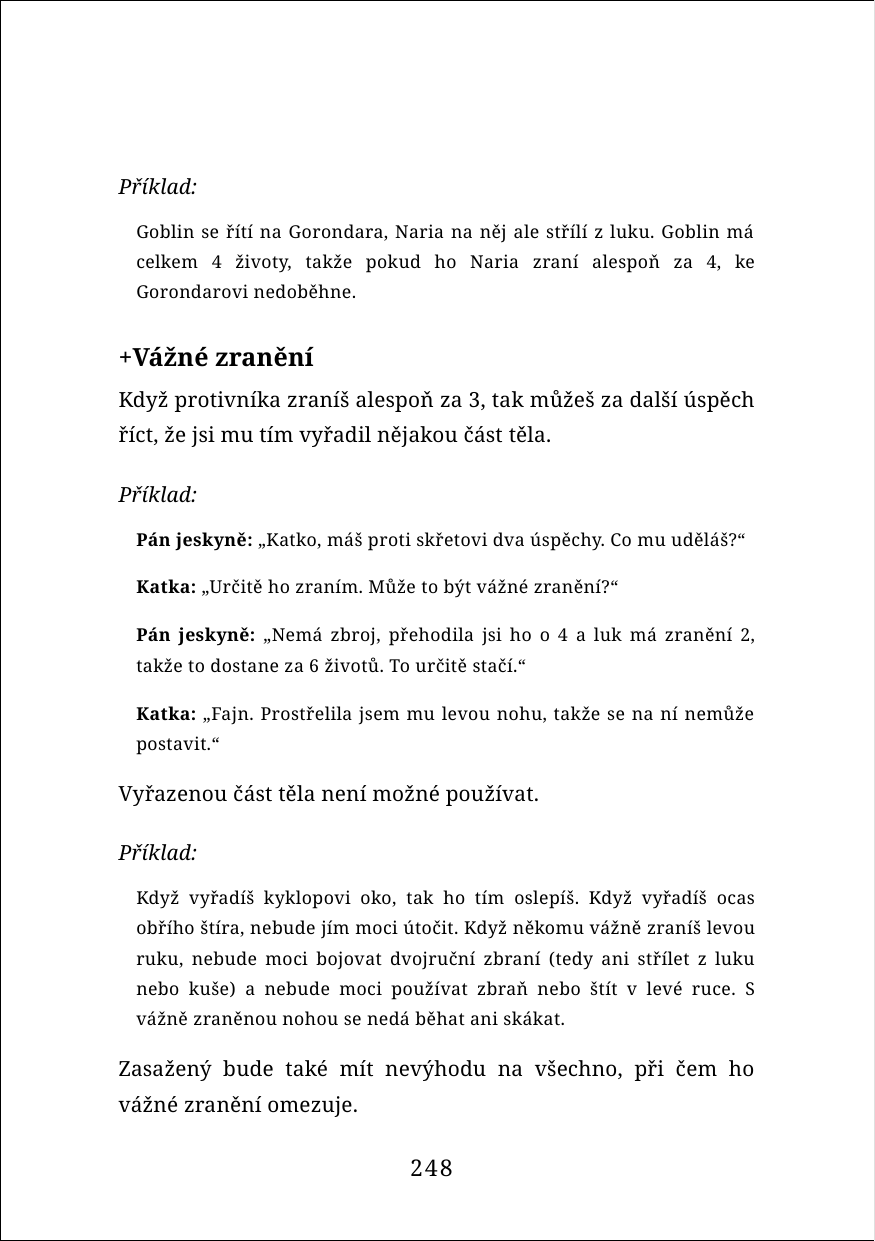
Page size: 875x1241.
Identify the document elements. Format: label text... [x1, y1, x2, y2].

text Příklad: [118, 172, 756, 200]
text Zasažený bude také mít nevýhodu na všechno, při čem ho vážné zranění omezuje. [118, 1054, 756, 1118]
text Pán jeskyně: „Katko, máš proti skřetovi dva úspěchy. Co mu uděláš?“ [136, 527, 756, 551]
text Příklad: [118, 838, 756, 867]
text Katka: „Určitě ho zraním. Může to být vážné zranění?“ [136, 575, 756, 599]
text Pán jeskyně: „Nemá zbroj, přehodila jsi ho o 4 a luk má zranění 2, takže to dostane za 6 životů. To určitě stačí.“ [136, 623, 756, 677]
subtitle +Vážné zranění [118, 339, 756, 373]
text Příklad: [118, 480, 756, 508]
text Vyřazenou část těla není možné používat. [118, 779, 756, 807]
text Když vyřadíš kyklopovi oko, tak ho tím oslepíš. Když vyřadíš ocas obřího štíra, nebude jím moci útočit. Když někomu vážně zraníš levou ruku, nebude moci bojovat dvojruční zbraní (tedy ani střílet z luku nebo kuše) a nebude moci používat zbraň nebo štít v levé ruce. S vážně zraněnou nohou se nedá běhat ani skákat. [136, 886, 756, 1031]
text Goblin se řítí na Gorondara, Naria na něj ale střílí z luku. Goblin má celkem 4 životy, takže pokud ho Naria zraní alespoň za 4, ke Gorondarovi nedoběhne. [136, 219, 756, 304]
text Katka: „Fajn. Prostřelila jsem mu levou nohu, takže se na ní nemůže postavit.“ [136, 701, 756, 755]
text Když protivníka zraníš alespoň za 3, tak můžeš za další úspěch říct, že jsi mu tím vyřadil nějakou část těla. [118, 385, 756, 449]
